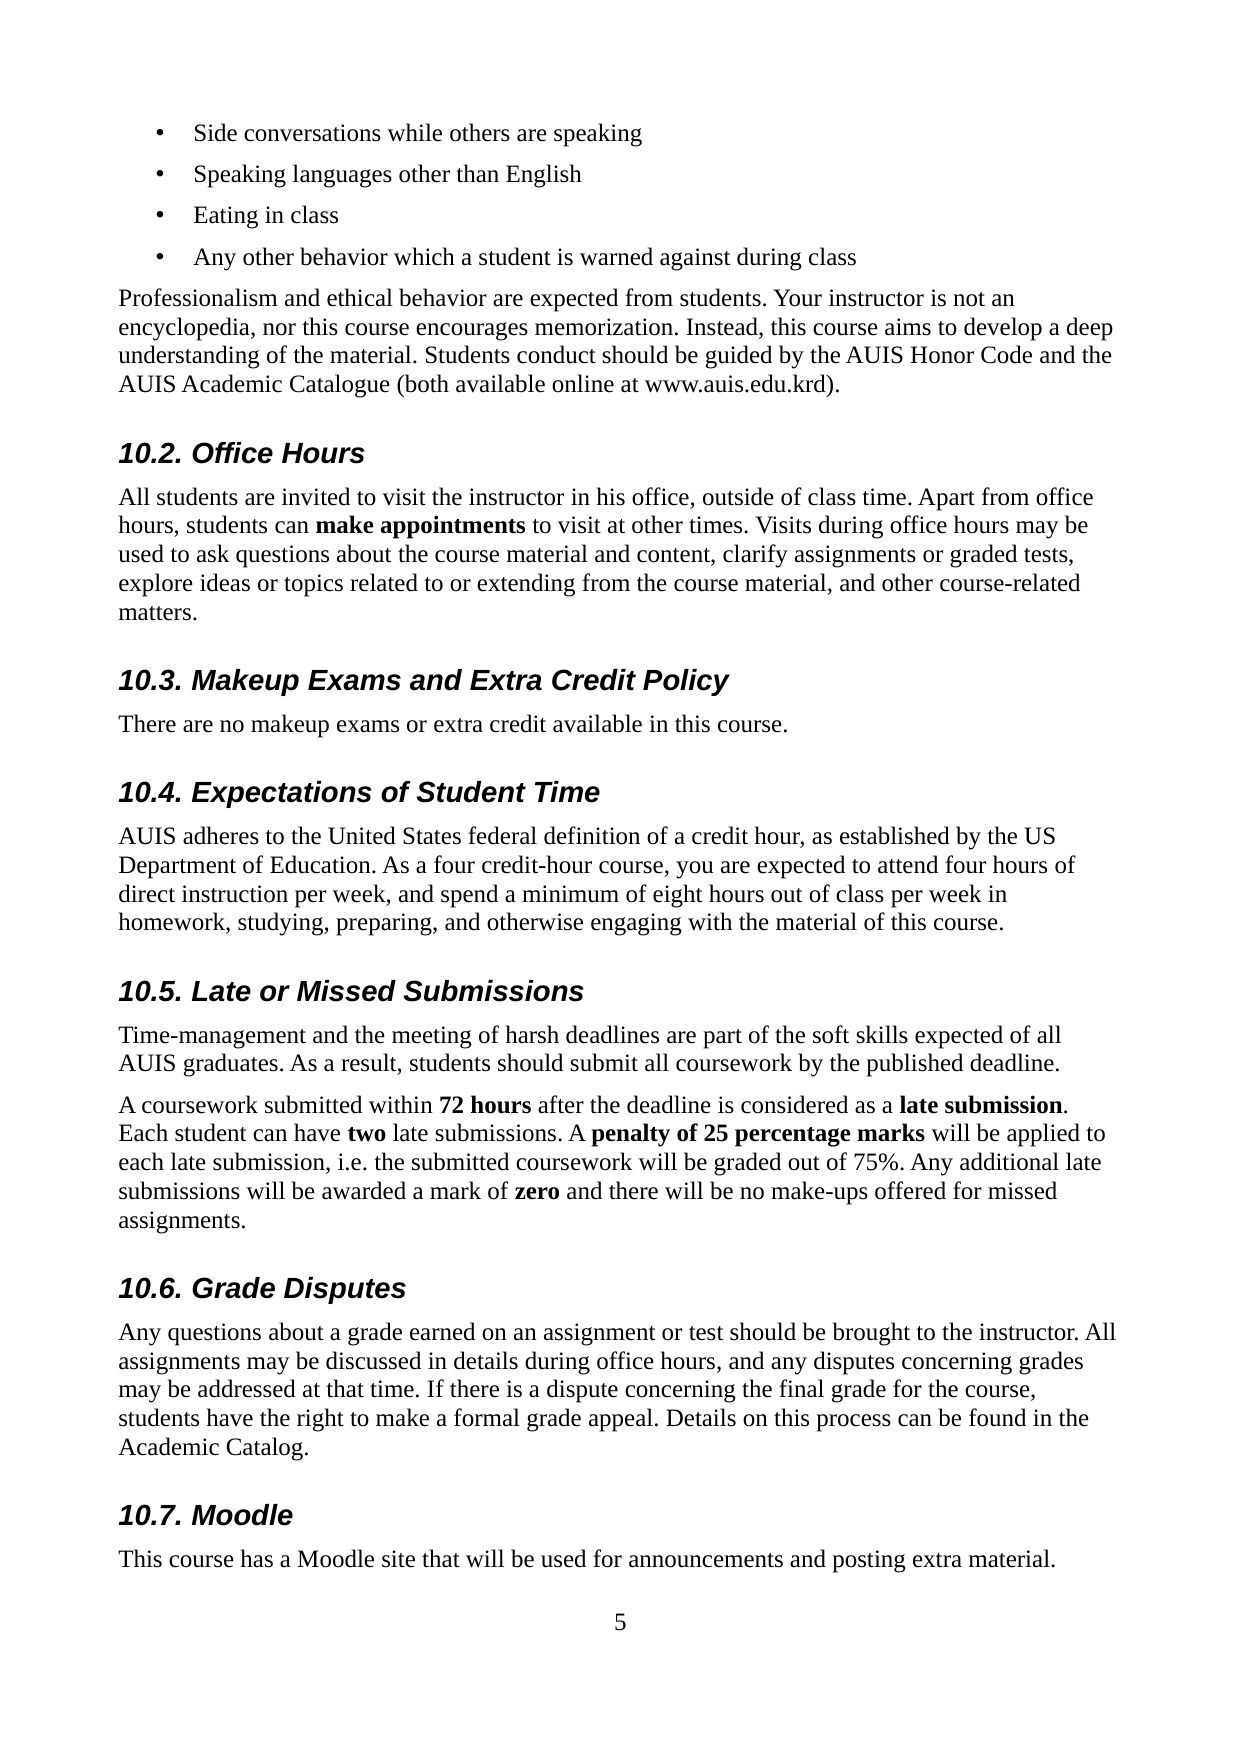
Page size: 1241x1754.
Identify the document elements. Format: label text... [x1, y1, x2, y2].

subtitle Moodle [118, 1498, 1122, 1532]
subtitle Office Hours [118, 436, 1122, 469]
text AUIS adheres to the United States federal definition of a credit hour, as established by the US Department of Education. As a four credit-hour course, you are expected to attend four hours of direct instruction per week, and spend a minimum of eight hours out of class per week in homework, studying, preparing, and otherwise engaging with the material of this course. [118, 821, 1122, 936]
list Eating in class [156, 201, 1122, 229]
text Any questions about a grade earned on an assignment or test should be brought to the instructor. All assignments may be discussed in details during office hours, and any disputes concerning grades may be addressed at that time. If there is a dispute concerning the final grade for the course, students have the right to make a formal grade appeal. Details on this process can be found in the Academic Catalog. [118, 1317, 1122, 1461]
subtitle Grade Disputes [118, 1271, 1122, 1304]
text Time-management and the meeting of harsh deadlines are part of the soft skills expected of all AUIS graduates. As a result, students should submit all coursework by the published deadline. [118, 1020, 1122, 1077]
subtitle Makeup Exams and Extra Credit Policy [118, 663, 1122, 696]
text This course has a Moodle site that will be used for announcements and posting extra material. [118, 1544, 1122, 1573]
text All students are invited to visit the instructor in his office, outside of class time. Apart from office hours, students can make appointments to visit at other times. Visits during office hours may be used to ask questions about the course material and content, clarify assignments or graded tests, explore ideas or topics related to or extending from the course material, and other course-related matters. [118, 482, 1122, 625]
subtitle Late or Missed Submissions [118, 974, 1122, 1007]
text Professionalism and ethical behavior are expected from students. Your instructor is not an encyclopedia, nor this course encourages memorization. Instead, this course aims to develop a deep understanding of the material. Students conduct should be guided by the AUIS Honor Code and the AUIS Academic Catalogue (both available online at www.auis.edu.krd). [118, 283, 1122, 398]
subtitle Expectations of Student Time [118, 775, 1122, 809]
list Any other behavior which a student is warned against during class [156, 242, 1122, 271]
list Side conversations while others are speaking [156, 118, 1122, 147]
text There are no makeup exams or extra credit available in this course. [118, 709, 1122, 738]
list Speaking languages other than English [156, 159, 1122, 188]
text A coursework submitted within 72 hours after the deadline is considered as a late submission. Each student can have two late submissions. A penalty of 25 percentage marks will be applied to each late submission, i.e. the submitted coursework will be graded out of 75%. Any additional late submissions will be awarded a mark of zero and there will be no make-ups offered for missed assignments. [118, 1090, 1122, 1233]
